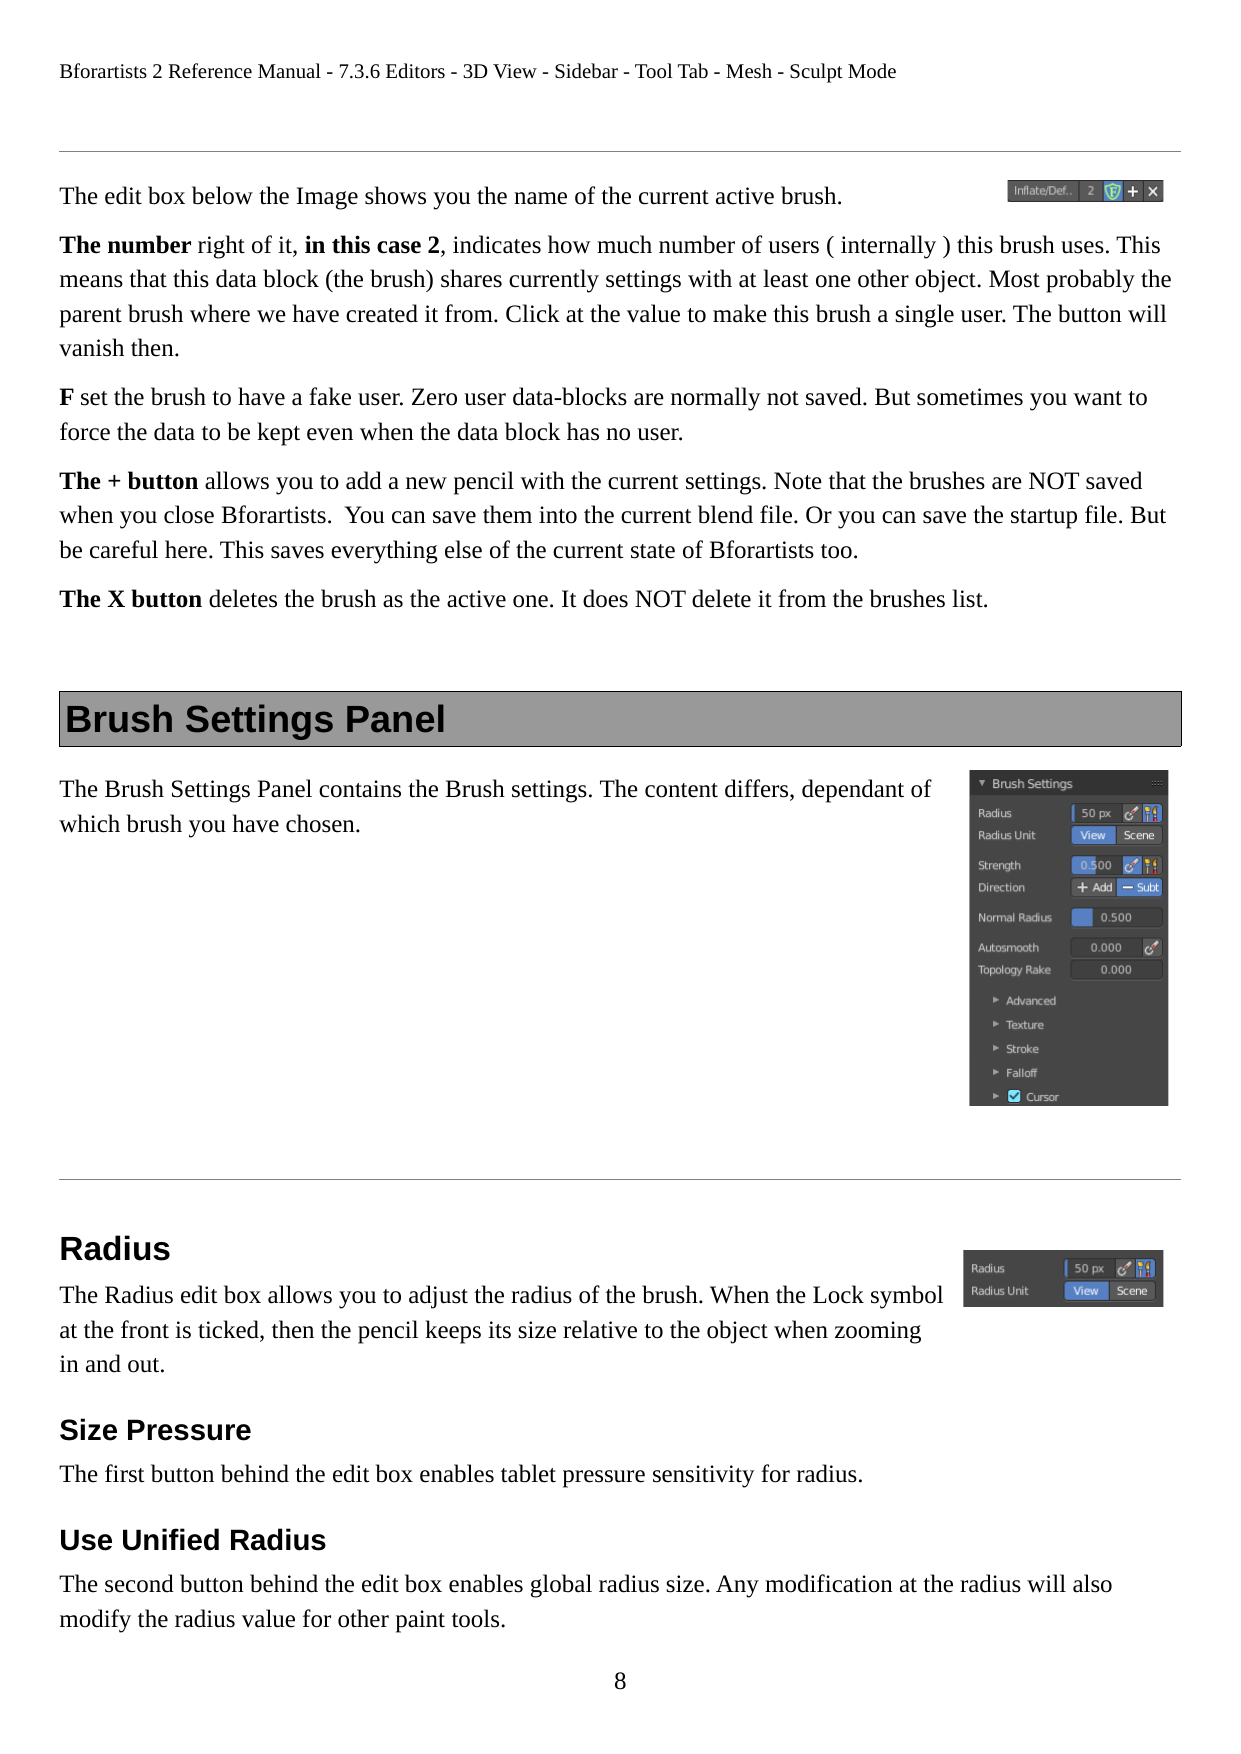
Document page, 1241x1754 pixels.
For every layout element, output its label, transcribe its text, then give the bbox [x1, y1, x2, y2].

table_header Brush Settings Panel [60, 692, 1181, 746]
text The Radius edit box allows you to adjust the radius of the brush. When the Lock symbol at the front is ticked, then the pencil keeps its size relative to the object when zooming in and out. [59, 1280, 1181, 1378]
text The Brush Settings Panel contains the Brush settings. The content differs, dependant of which brush you have chosen. [59, 774, 969, 838]
text The X button deletes the brush as the active one. It does NOT delete it from the brushes list. [59, 584, 1181, 613]
picture [969, 770, 1169, 1106]
subtitle Use Unified Radius [59, 1523, 1181, 1557]
text The first button behind the edit box enables tablet pressure sensitivity for radius. [59, 1459, 1181, 1488]
subtitle Size Pressure [59, 1413, 1181, 1447]
picture [1007, 180, 1164, 202]
text The number right of it, in this case 2, indicates how much number of users ( internally ) this brush uses. This means that this data block (the brush) shares currently settings with at least one other object. Most probably the parent brush where we have created it from. Click at the value to make this brush a single user. The button will vanish then. [59, 230, 1181, 362]
picture [963, 1250, 1164, 1307]
text The second button behind the edit box enables global radius size. Any modification at the radius will also modify the radius value for other paint tools. [59, 1569, 1181, 1632]
text The edit box below the Image shows you the name of the current active brush. [59, 181, 1181, 209]
text The + button allows you to add a new pencil with the current settings. Note that the brushes are NOT saved when you close Bforartists. You can save them into the current blend file. Or you can save the startup file. But be careful here. This saves everything else of the current state of Bforartists too. [59, 466, 1181, 564]
text F set the brush to have a fake user. Zero user data-blocks are normally not saved. But sometimes you want to force the data to be kept even when the data block has no user. [59, 382, 1181, 446]
subtitle Radius [59, 1229, 1181, 1268]
